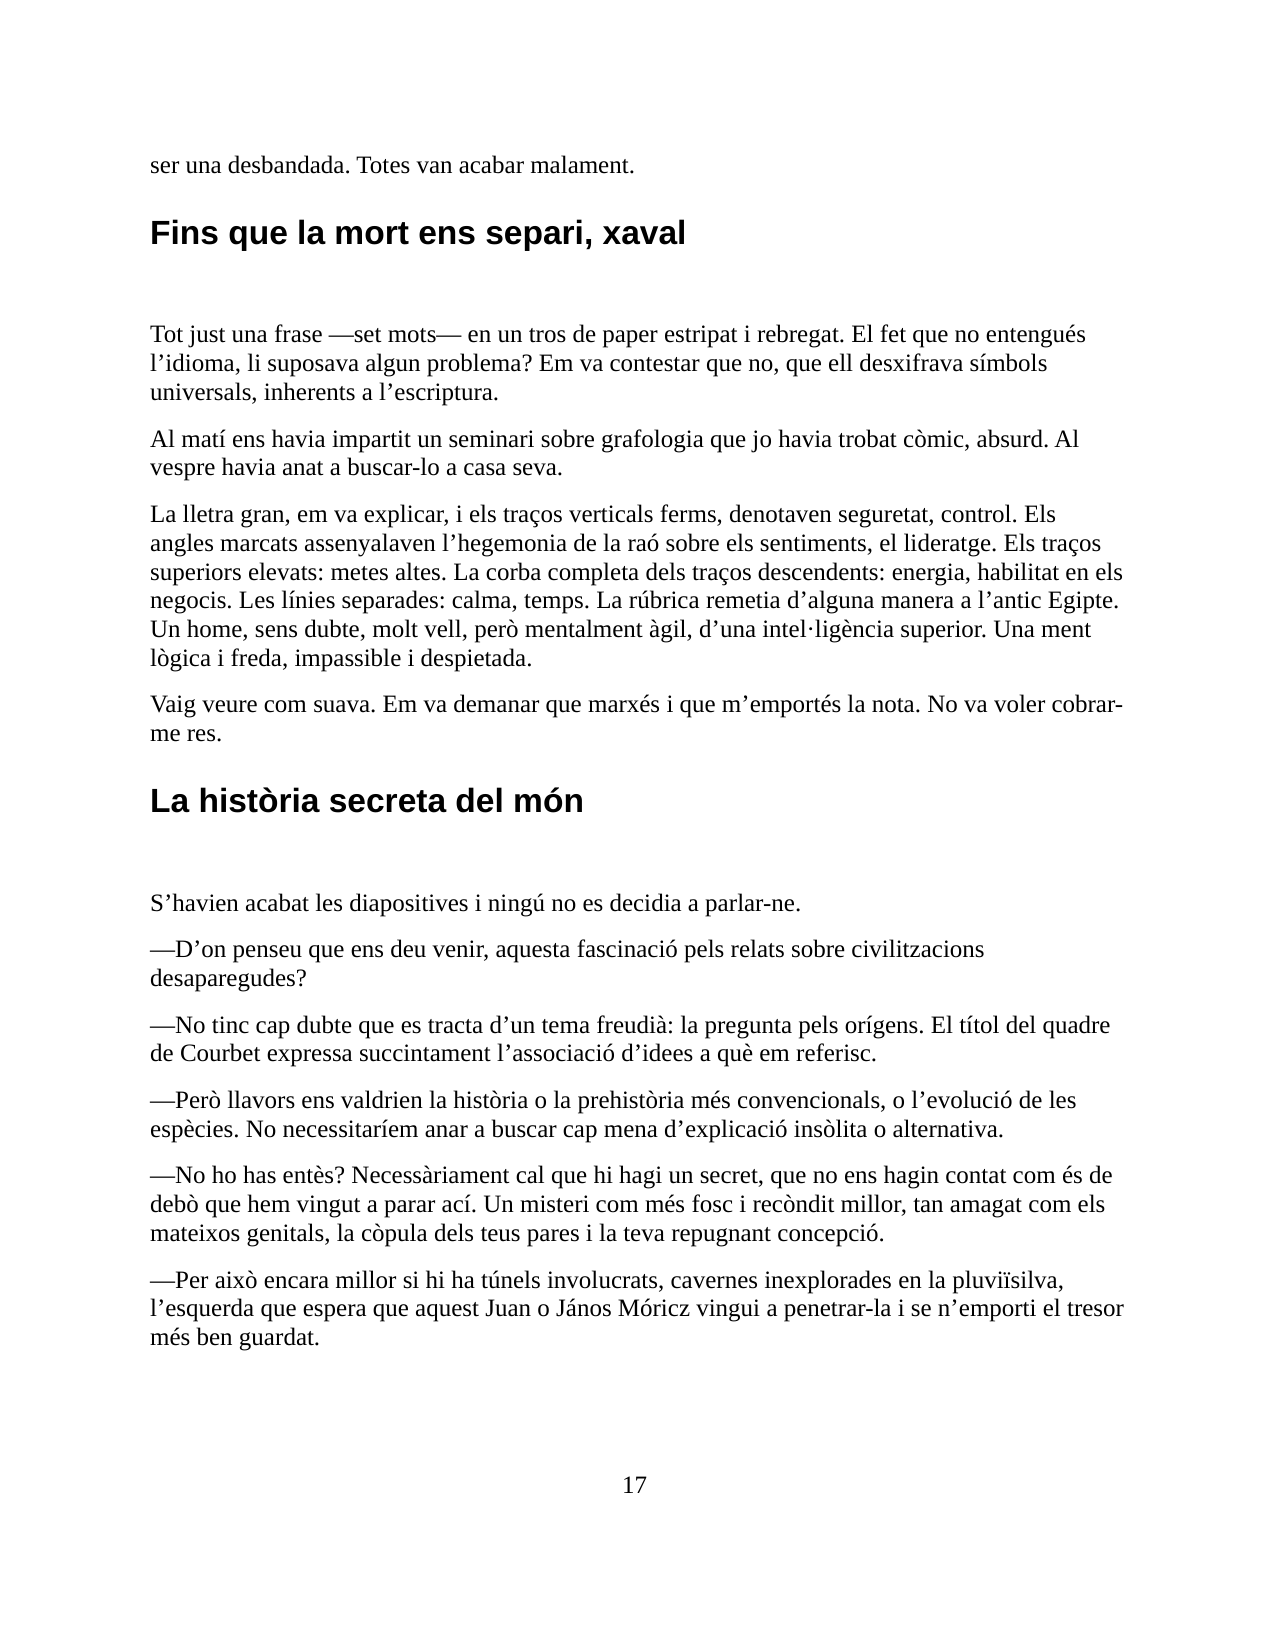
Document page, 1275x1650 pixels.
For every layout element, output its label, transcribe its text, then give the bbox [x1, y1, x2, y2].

text —No tinc cap dubte que es tracta d’un tema freudià: la pregunta pels orígens. El títol del quadre de Courbet expressa succintament l’associació d’idees a què em referisc. [150, 1010, 1125, 1067]
text —No ho has entès? Necessàriament cal que hi hagi un secret, que no ens hagin contat com és de debò que hem vingut a parar ací. Un misteri com més fosc i recòndit millor, tan amagat com els mateixos genitals, la còpula dels teus pares i la teva repugnant concepció. [150, 1161, 1125, 1247]
text —Però llavors ens valdrien la història o la prehistòria més convencionals, o l’evolució de les espècies. No necessitaríem anar a buscar cap mena d’explicació insòlita o alternativa. [150, 1085, 1125, 1143]
text —D’on penseu que ens deu venir, aquesta fascinació pels relats sobre civilitzacions desaparegudes? [150, 934, 1125, 992]
text S’havien acabat les diapositives i ningú no es decidia a parlar-ne. [150, 888, 1125, 916]
text —Per això encara millor si hi ha túnels involucrats, cavernes inexplorades en la pluviïsilva, l’esquerda que espera que aquest Juan o János Móricz vingui a penetrar-la i se n’emporti el tresor més ben guardat. [150, 1265, 1125, 1351]
text La lletra gran, em va explicar, i els traços verticals ferms, denotaven seguretat, control. Els angles marcats assenyalaven l’hegemonia de la raó sobre els sentiments, el lideratge. Els traços superiors elevats: metes altes. La corba completa dels traços descendents: energia, habilitat en els negocis. Les línies separades: calma, temps. La rúbrica remetia d’alguna manera a l’antic Egipte. Un home, sens dubte, molt vell, però mentalment àgil, d’una intel·ligència superior. Una ment lògica i freda, impassible i despietada. [150, 499, 1125, 672]
text Tot just una frase —set mots— en un tros de paper estripat i rebregat. El fet que no entengués l’idioma, li suposava algun problema? Em va contestar que no, que ell desxifrava símbols universals, inherents a l’escriptura. [150, 319, 1125, 406]
text Vaig veure com suava. Em va demanar que marxés i que m’emportés la nota. No va voler cobrar-me res. [150, 689, 1125, 747]
text Al matí ens havia impartit un seminari sobre grafologia que jo havia trobat còmic, absurd. Al vespre havia anat a buscar-lo a casa seva. [150, 424, 1125, 481]
subtitle La història secreta del món [150, 781, 1125, 819]
text ser una desbandada. Totes van acabar malament. [150, 150, 1125, 179]
subtitle Fins que la mort ens separi, xaval [150, 213, 1125, 251]
